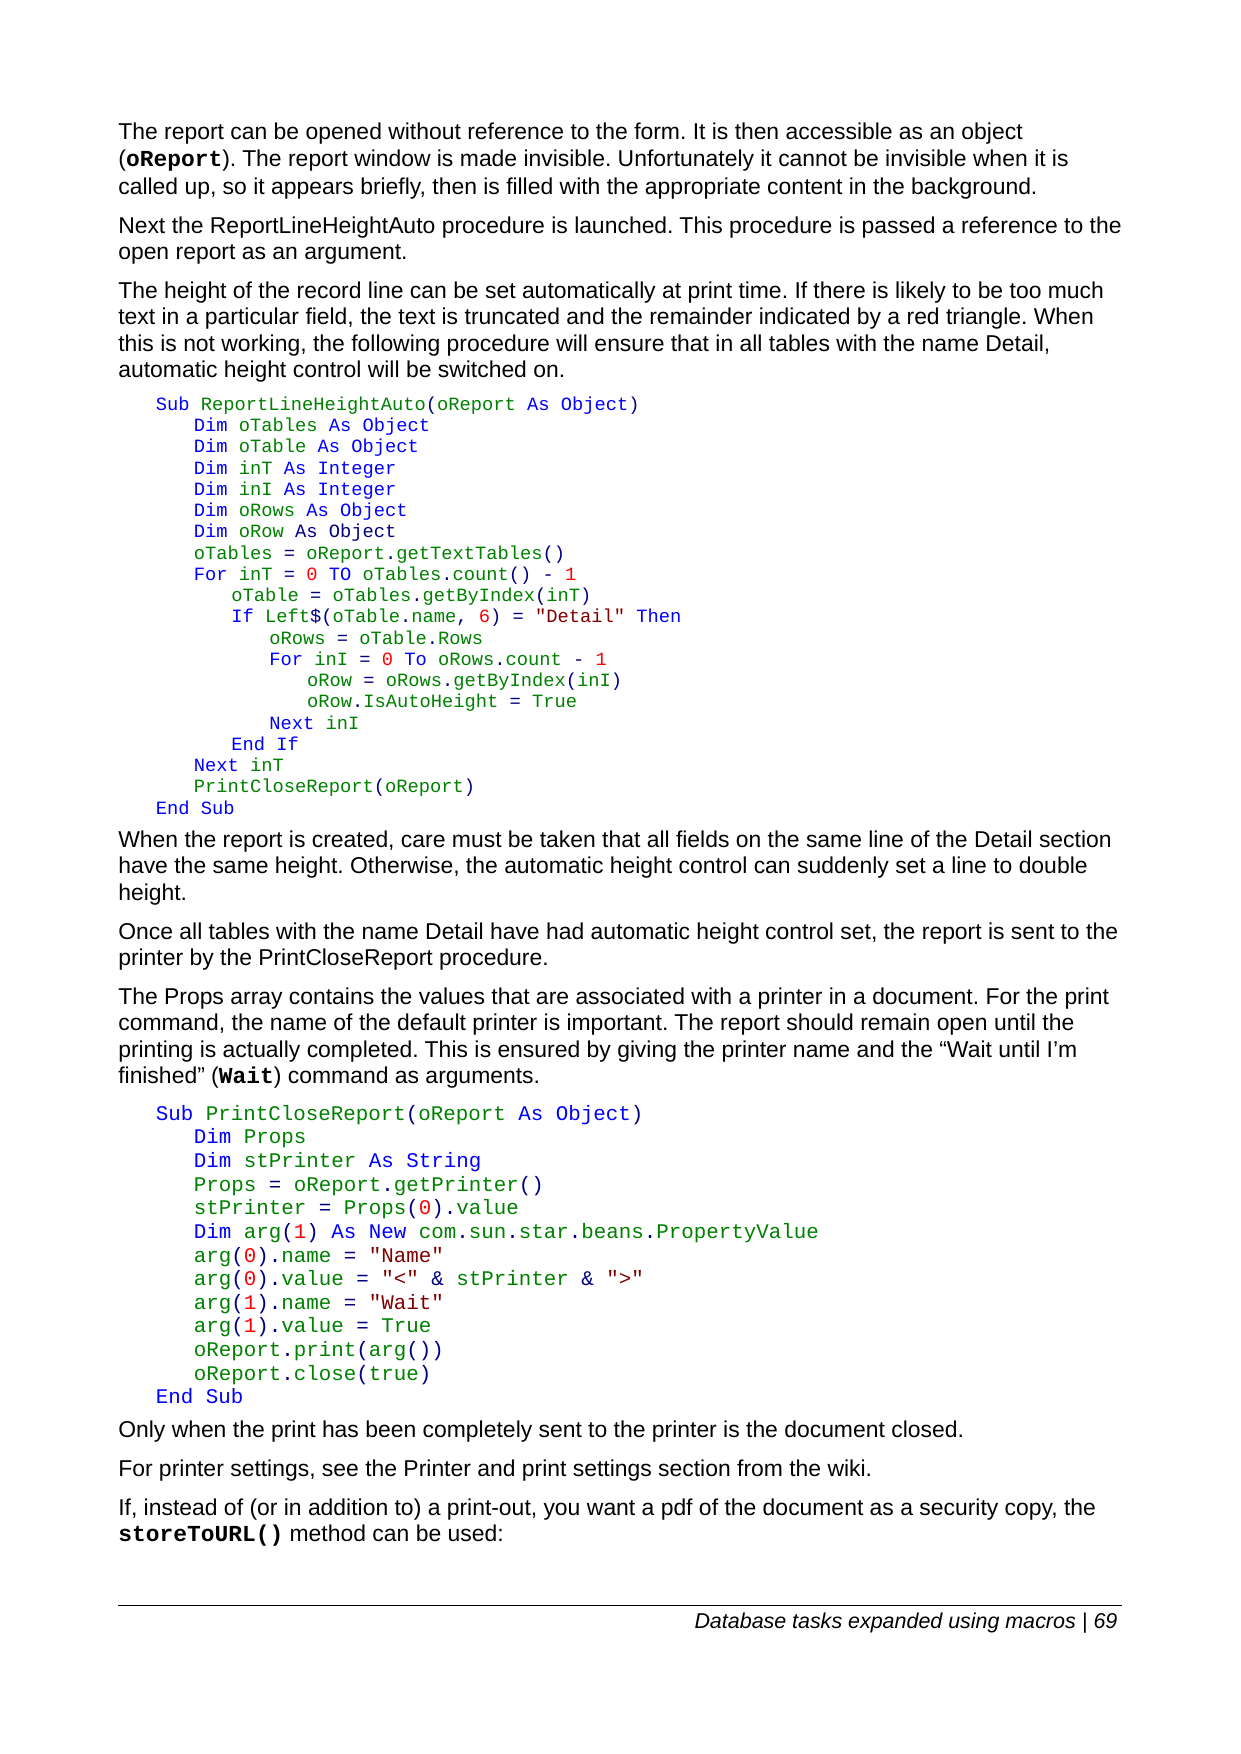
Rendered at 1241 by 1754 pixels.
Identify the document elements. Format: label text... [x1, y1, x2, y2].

text Dim inI As Integer [156, 480, 1122, 501]
text oReport.close(true) [156, 1363, 1122, 1386]
text Sub ReportLineHeightAuto(oReport As Object) [156, 395, 1122, 416]
text End Sub [156, 798, 1122, 820]
text arg(1).name = "Wait" [156, 1292, 1122, 1316]
text When the report is created, care must be taken that all fields on the same line of the Detail section have the same height. Otherwise, the automatic height control can suddenly set a line to double height. [118, 826, 1122, 905]
text Dim oTable As Object [156, 437, 1122, 458]
text Next inT [156, 756, 1122, 777]
text Next the ReportLineHeightAuto procedure is launched. This procedure is passed a reference to the open report as an argument. [118, 212, 1122, 264]
text oRows = oTable.Rows [156, 628, 1122, 650]
text oRow = oRows.getByIndex(inI) [156, 671, 1122, 692]
text arg(0).name = "Name" [156, 1244, 1122, 1268]
text Dim inT As Integer [156, 458, 1122, 480]
text arg(1).value = True [156, 1316, 1122, 1339]
text PrintCloseReport(oReport) [156, 777, 1122, 798]
text Props = oReport.getPrinter() [156, 1174, 1122, 1197]
text Dim oRow As Object [156, 522, 1122, 543]
text End If [156, 735, 1122, 756]
text Sub PrintCloseReport(oReport As Object) [156, 1103, 1122, 1126]
text Once all tables with the name Detail have had automatic height control set, the report is sent to the printer by the PrintCloseReport procedure. [118, 918, 1122, 970]
text For inT = 0 TO oTables.count() - 1 [156, 565, 1122, 586]
text stPrinter = Props(0).value [156, 1197, 1122, 1221]
text The Props array contains the values that are associated with a printer in a document. For the print command, the name of the default printer is important. The report should remain open until the printing is actually completed. This is ensured by giving the printer name and the “Wait until I’m finished” (Wait) command as arguments. [118, 983, 1122, 1090]
text Dim stPrinter As String [156, 1150, 1122, 1174]
text Next inI [156, 713, 1122, 735]
text arg(0).value = "<" & stPrinter & ">" [156, 1268, 1122, 1292]
text Dim Props [156, 1126, 1122, 1150]
text If, instead of (or in addition to) a print-out, you want a pdf of the document as a security copy, the storeToURL() method can be used: [118, 1494, 1122, 1549]
text oTable = oTables.getByIndex(inT) [156, 586, 1122, 607]
text Dim oTables As Object [156, 416, 1122, 437]
text If Left$(oTable.name, 6) = "Detail" Then [156, 607, 1122, 628]
text The report can be opened without reference to the form. It is then accessible as an object (oReport). The report window is made invisible. Unfortunately it cannot be invisible when it is called up, so it appears briefly, then is filled with the appropriate content in the background. [118, 118, 1122, 199]
text Dim oRows As Object [156, 501, 1122, 522]
text oRow.IsAutoHeight = True [156, 692, 1122, 713]
text The height of the record line can be set automatically at print time. If there is likely to be too much text in a particular field, the text is truncated and the remainder indicated by a red triangle. When this is not working, the following procedure will ensure that in all tables with the name Detail, automatic height control will be switched on. [118, 277, 1122, 382]
text Dim arg(1) As New com.sun.star.beans.PropertyValue [156, 1221, 1122, 1244]
text oTables = oReport.getTextTables() [156, 543, 1122, 565]
text Only when the print has been completely sent to the printer is the document closed. [118, 1416, 1122, 1443]
text End Sub [156, 1386, 1122, 1410]
text For printer settings, see the Printer and print settings section from the wiki. [118, 1455, 1122, 1482]
text oReport.print(arg()) [156, 1339, 1122, 1363]
text For inI = 0 To oRows.count - 1 [156, 650, 1122, 671]
